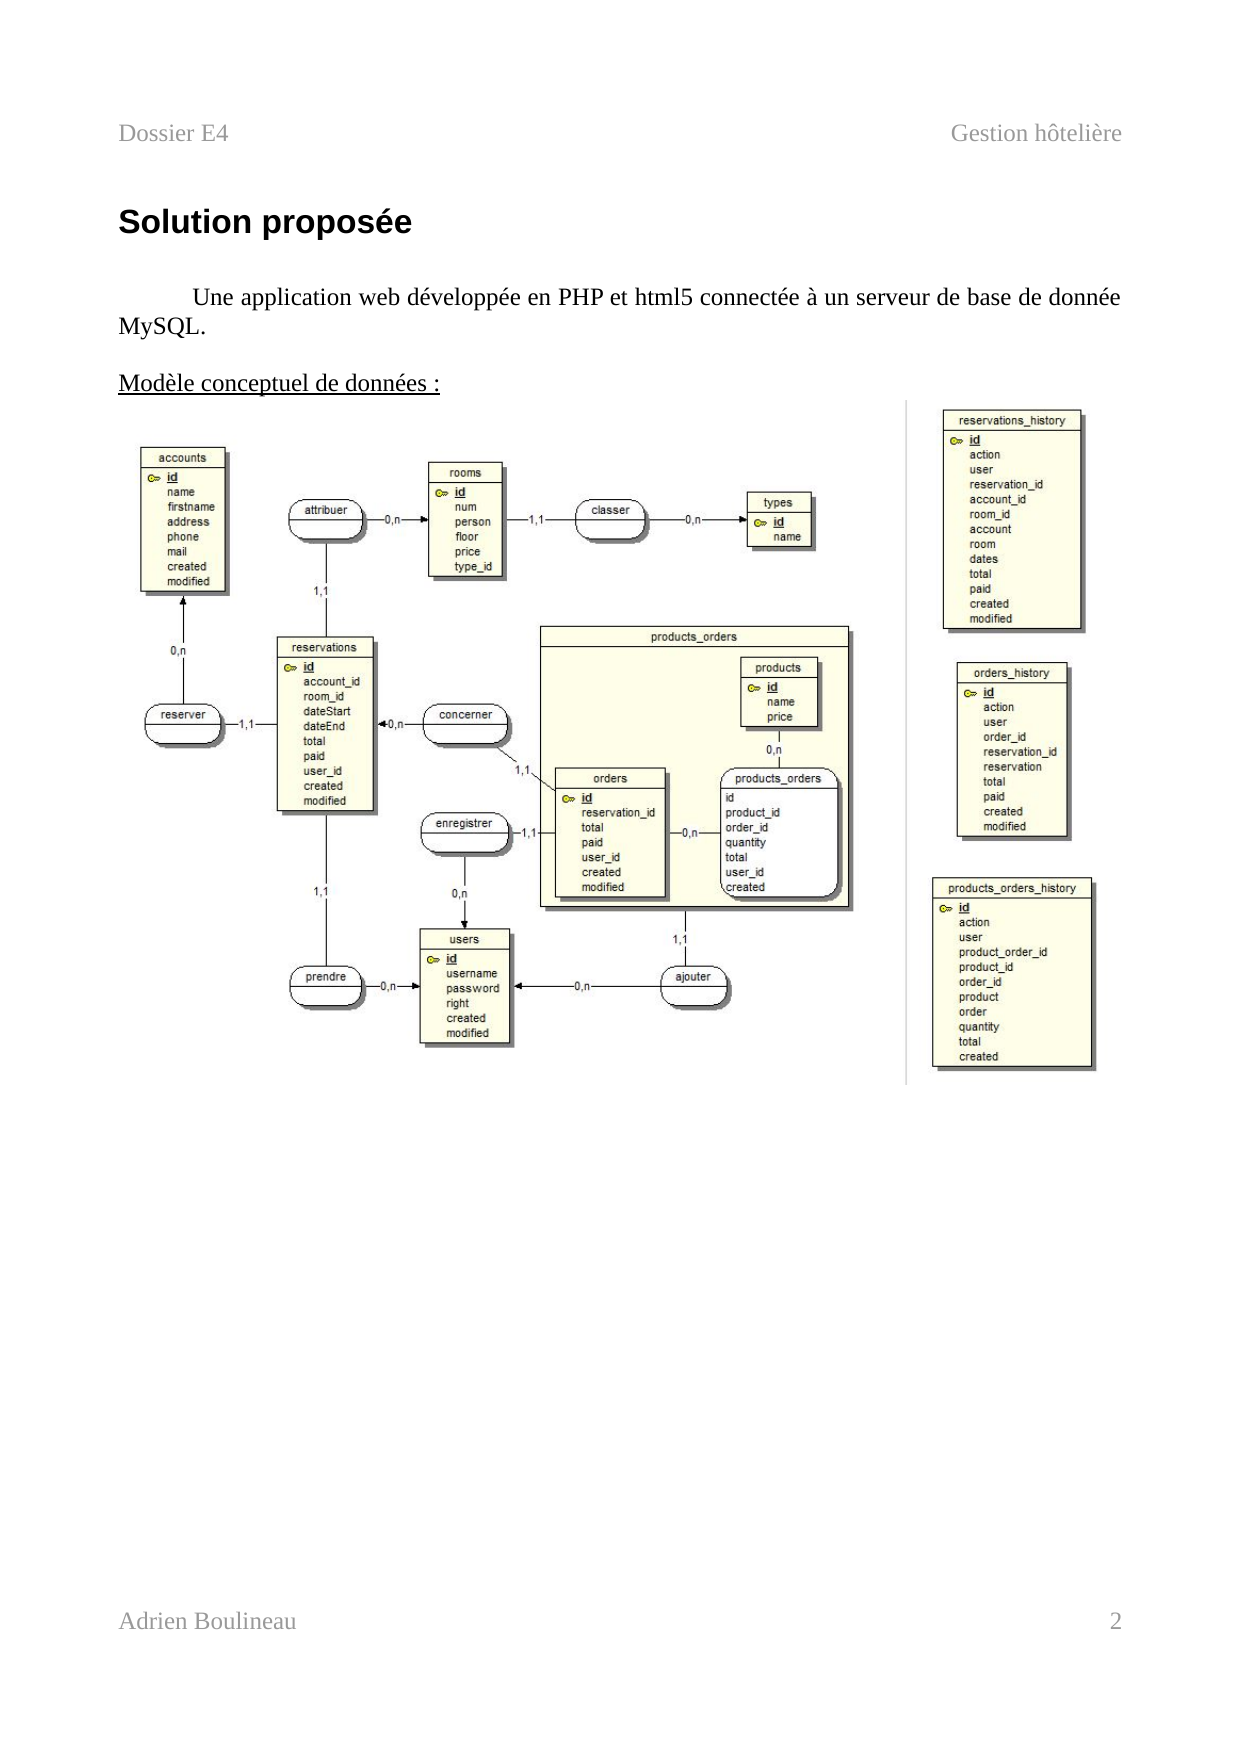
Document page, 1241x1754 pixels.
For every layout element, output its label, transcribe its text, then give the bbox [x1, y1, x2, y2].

subtitle Solution proposée [118, 202, 1122, 241]
picture [118, 400, 1123, 1085]
text Une application web développée en PHP et html5 connectée à un serveur de base de donnée MySQL. [118, 282, 1122, 339]
text Modèle conceptuel de données : [118, 368, 1122, 397]
